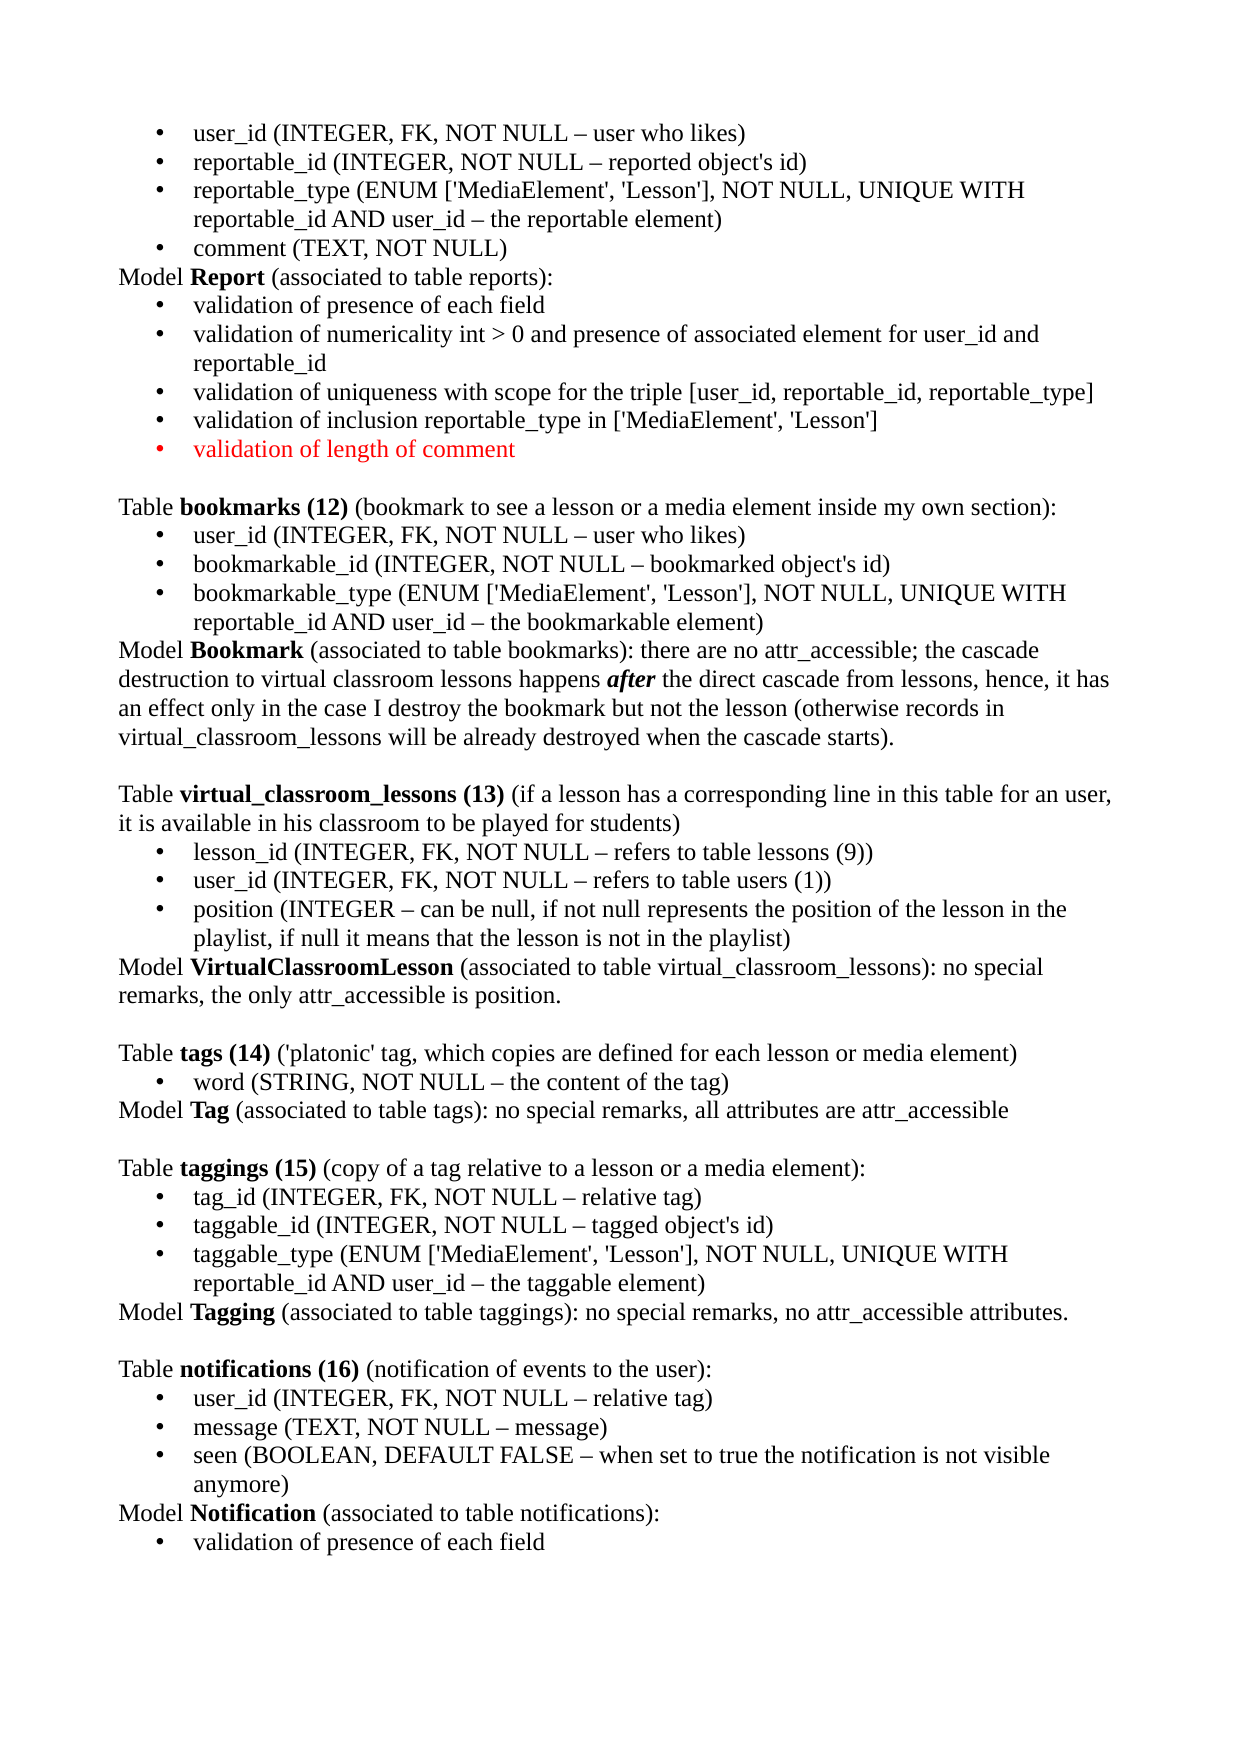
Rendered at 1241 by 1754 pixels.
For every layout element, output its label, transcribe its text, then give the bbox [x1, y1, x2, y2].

text Model Tagging (associated to table taggings): no special remarks, no attr_accessible attributes. [118, 1297, 1122, 1326]
text Table tags (14) ('platonic' tag, which copies are defined for each lesson or media element) [118, 1038, 1122, 1067]
list taggable_type (ENUM ['MediaElement', 'Lesson'], NOT NULL, UNIQUE WITH reportable_id AND user_id – the taggable element) [156, 1239, 1122, 1297]
list word (STRING, NOT NULL – the content of the tag) [156, 1067, 1122, 1096]
text Model VirtualClassroomLesson (associated to table virtual_classroom_lessons): no special remarks, the only attr_accessible is position. [118, 952, 1122, 1009]
text Table bookmarks (12) (bookmark to see a lesson or a media element inside my own section): [118, 492, 1122, 521]
list tag_id (INTEGER, FK, NOT NULL – relative tag) [156, 1182, 1122, 1211]
list user_id (INTEGER, FK, NOT NULL – user who likes) [156, 521, 1122, 549]
list validation of presence of each field [156, 291, 1122, 319]
list bookmarkable_type (ENUM ['MediaElement', 'Lesson'], NOT NULL, UNIQUE WITH reportable_id AND user_id – the bookmarkable element) [156, 578, 1122, 636]
text Model Bookmark (associated to table bookmarks): there are no attr_accessible; the cascade destruction to virtual classroom lessons happens after the direct cascade from lessons, hence, it has an effect only in the case I destroy the bookmark but not the lesson (otherwise records in virtual_classroom_lessons will be already destroyed when the cascade starts). [118, 636, 1122, 751]
list message (TEXT, NOT NULL – message) [156, 1412, 1122, 1441]
list validation of length of comment [156, 434, 1122, 463]
list user_id (INTEGER, FK, NOT NULL – refers to table users (1)) [156, 866, 1122, 894]
list reportable_id (INTEGER, NOT NULL – reported object's id) [156, 147, 1122, 176]
text Table virtual_classroom_lessons (13) (if a lesson has a corresponding line in this table for an user, it is available in his classroom to be played for students) [118, 779, 1122, 837]
list validation of presence of each field [156, 1527, 1122, 1556]
list validation of numericality int > 0 and presence of associated element for user_id and reportable_id [156, 319, 1122, 377]
list validation of inclusion reportable_type in ['MediaElement', 'Lesson'] [156, 406, 1122, 434]
list position (INTEGER – can be null, if not null represents the position of the lesson in the playlist, if null it means that the lesson is not in the playlist) [156, 894, 1122, 952]
list bookmarkable_id (INTEGER, NOT NULL – bookmarked object's id) [156, 549, 1122, 578]
list lesson_id (INTEGER, FK, NOT NULL – refers to table lessons (9)) [156, 837, 1122, 866]
text Table taggings (15) (copy of a tag relative to a lesson or a media element): [118, 1153, 1122, 1182]
list user_id (INTEGER, FK, NOT NULL – relative tag) [156, 1383, 1122, 1412]
text Model Tag (associated to table tags): no special remarks, all attributes are attr_accessible [118, 1096, 1122, 1124]
text Model Report (associated to table reports): [118, 262, 1122, 291]
list taggable_id (INTEGER, NOT NULL – tagged object's id) [156, 1211, 1122, 1239]
list user_id (INTEGER, FK, NOT NULL – user who likes) [156, 118, 1122, 147]
text Model Notification (associated to table notifications): [118, 1498, 1122, 1527]
list reportable_type (ENUM ['MediaElement', 'Lesson'], NOT NULL, UNIQUE WITH reportable_id AND user_id – the reportable element) [156, 176, 1122, 233]
list seen (BOOLEAN, DEFAULT FALSE – when set to true the notification is not visible anymore) [156, 1441, 1122, 1498]
list validation of uniqueness with scope for the triple [user_id, reportable_id, reportable_type] [156, 377, 1122, 406]
text Table notifications (16) (notification of events to the user): [118, 1354, 1122, 1383]
list comment (TEXT, NOT NULL) [156, 233, 1122, 262]
